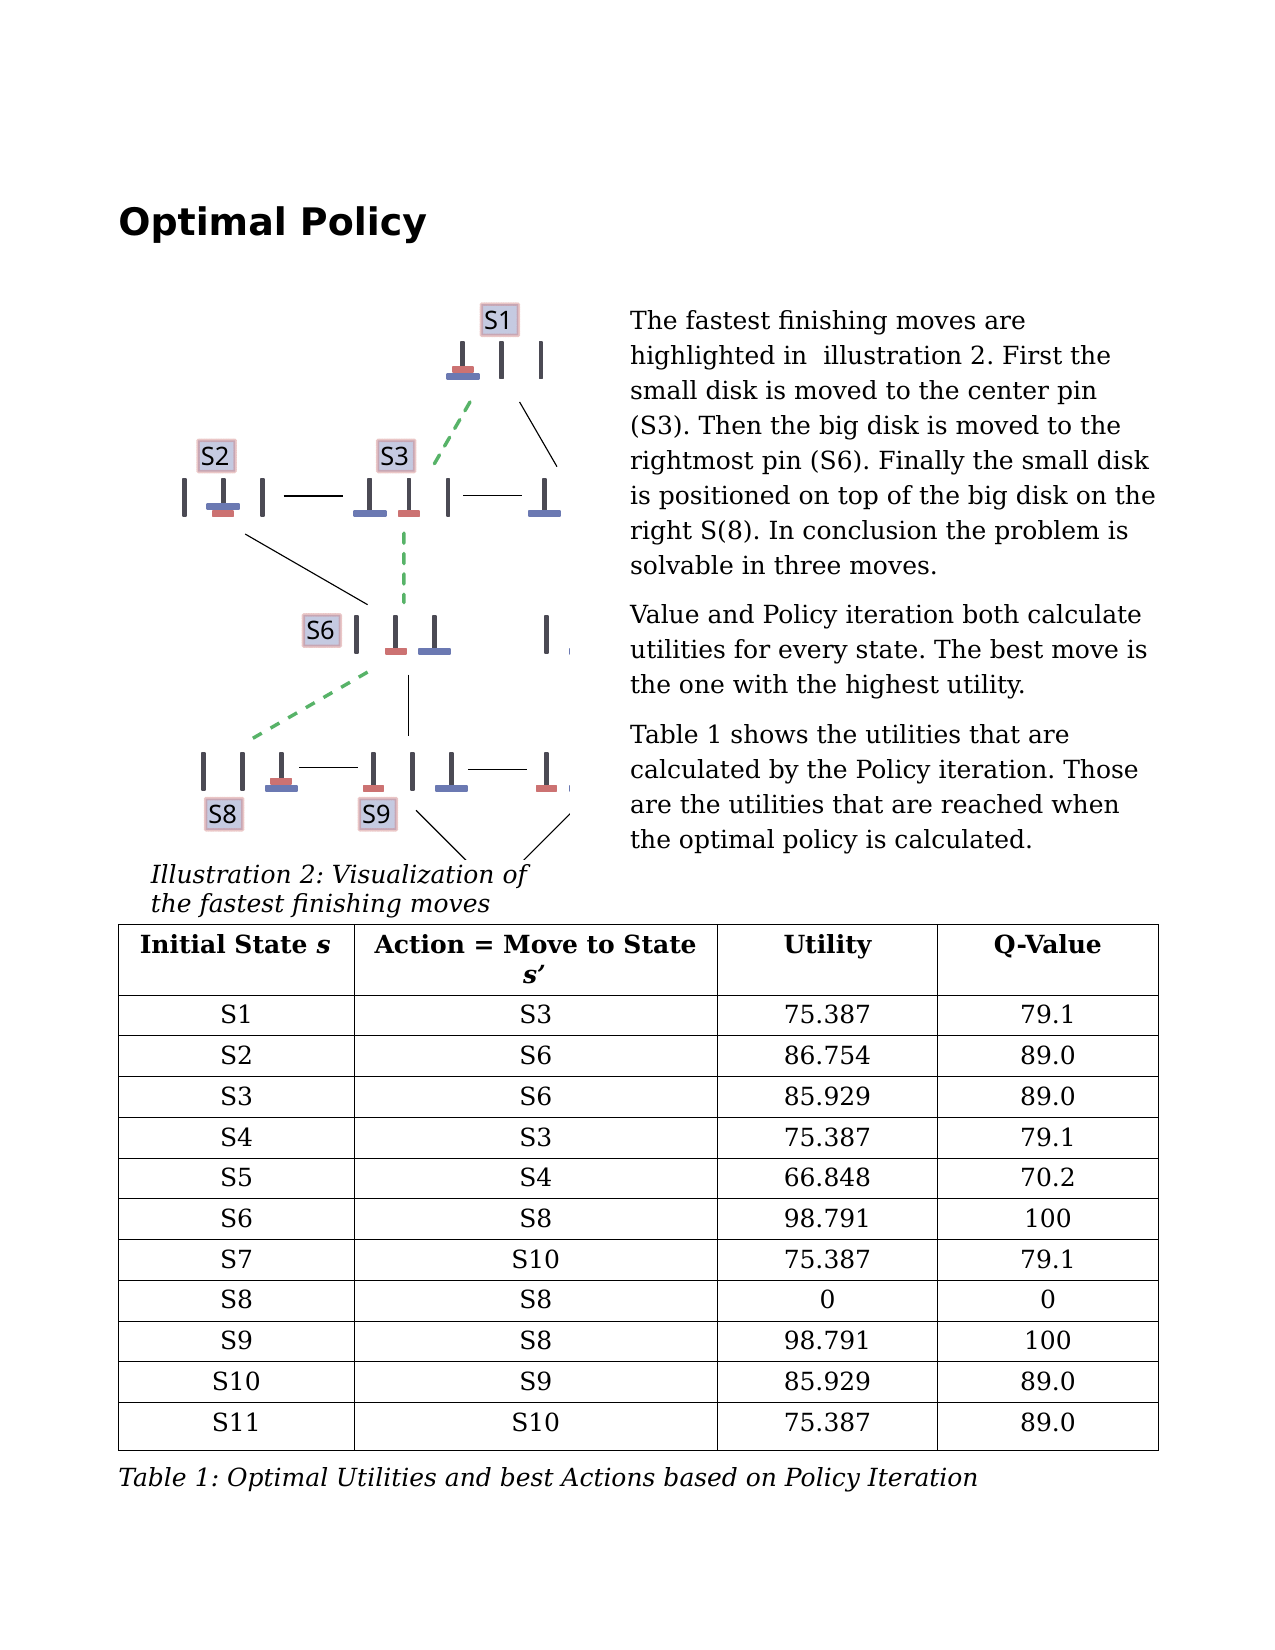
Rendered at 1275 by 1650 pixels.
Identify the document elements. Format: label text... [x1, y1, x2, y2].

table_cell 89.0 [938, 1077, 1158, 1117]
table_cell S11 [119, 1403, 354, 1450]
table_cell 70.2 [938, 1159, 1158, 1198]
table_cell 85.929 [718, 1362, 937, 1402]
table_cell S8 [355, 1322, 717, 1361]
table_cell 75.387 [718, 1403, 937, 1450]
table_cell S10 [355, 1403, 717, 1450]
table_cell S9 [355, 1362, 717, 1402]
table_cell S6 [119, 1199, 354, 1239]
table_cell 100 [938, 1322, 1158, 1361]
table_cell S5 [119, 1159, 354, 1198]
text Table 1 shows the utilities that are calculated by the Policy iteration. Those are the utilities that are reached when the optimal policy is calculated. [570, 720, 1157, 854]
text Value and Policy iteration both calculate utilities for every state. The best move is the one with the highest utility. [570, 601, 1157, 700]
text [118, 720, 151, 854]
table_cell 86.754 [718, 1036, 937, 1076]
table_cell 0 [938, 1281, 1158, 1321]
text The fastest finishing moves are highlighted in illustration 2. First the small disk is moved to the center pin (S3). Then the big disk is moved to the rightmost pin (S6). Finally the small disk is positioned on top of the big disk on the right S(8). In conclusion the problem is solvable in three moves. [570, 306, 1157, 580]
table_cell S10 [119, 1362, 354, 1402]
table_cell 98.791 [718, 1199, 937, 1239]
table_cell 89.0 [938, 1036, 1158, 1076]
table_cell 100 [938, 1199, 1158, 1239]
table_cell 0 [718, 1281, 937, 1321]
table_cell S4 [355, 1159, 717, 1198]
table_cell 85.929 [718, 1077, 937, 1117]
table_cell 75.387 [718, 1118, 937, 1158]
text Illustration 2: Visualization of the fastest finishing moves [151, 280, 570, 918]
table_cell 98.791 [718, 1322, 937, 1361]
table_cell S4 [119, 1118, 354, 1158]
table_header Q-Value [938, 925, 1158, 995]
text Table 1: Optimal Utilities and best Actions based on Policy Iteration [118, 1463, 1157, 1492]
table_cell 89.0 [938, 1362, 1158, 1402]
table_cell S8 [119, 1281, 354, 1321]
table_cell S1 [119, 996, 354, 1035]
table_cell 79.1 [938, 1118, 1158, 1158]
table_header Initial State s [119, 925, 354, 995]
table_cell S9 [119, 1322, 354, 1361]
table_cell 75.387 [718, 996, 937, 1035]
table_cell S7 [119, 1240, 354, 1280]
table_cell 66.848 [718, 1159, 937, 1198]
table_cell 79.1 [938, 996, 1158, 1035]
subtitle Optimal Policy [118, 200, 1157, 244]
table_cell S10 [355, 1240, 717, 1280]
table_cell 79.1 [938, 1240, 1158, 1280]
table_cell 89.0 [938, 1403, 1158, 1450]
table_cell 75.387 [718, 1240, 937, 1280]
table_cell S8 [355, 1281, 717, 1321]
table_header Action = Move to State s’ [355, 925, 717, 995]
table_cell S8 [355, 1199, 717, 1239]
table_cell S3 [119, 1077, 354, 1117]
table_cell S3 [355, 996, 717, 1035]
table_cell S2 [119, 1036, 354, 1076]
table_cell S6 [355, 1077, 717, 1117]
text [118, 601, 151, 700]
text [118, 306, 151, 580]
table_header Utility [718, 925, 937, 995]
table_cell S6 [355, 1036, 717, 1076]
table_cell S3 [355, 1118, 717, 1158]
